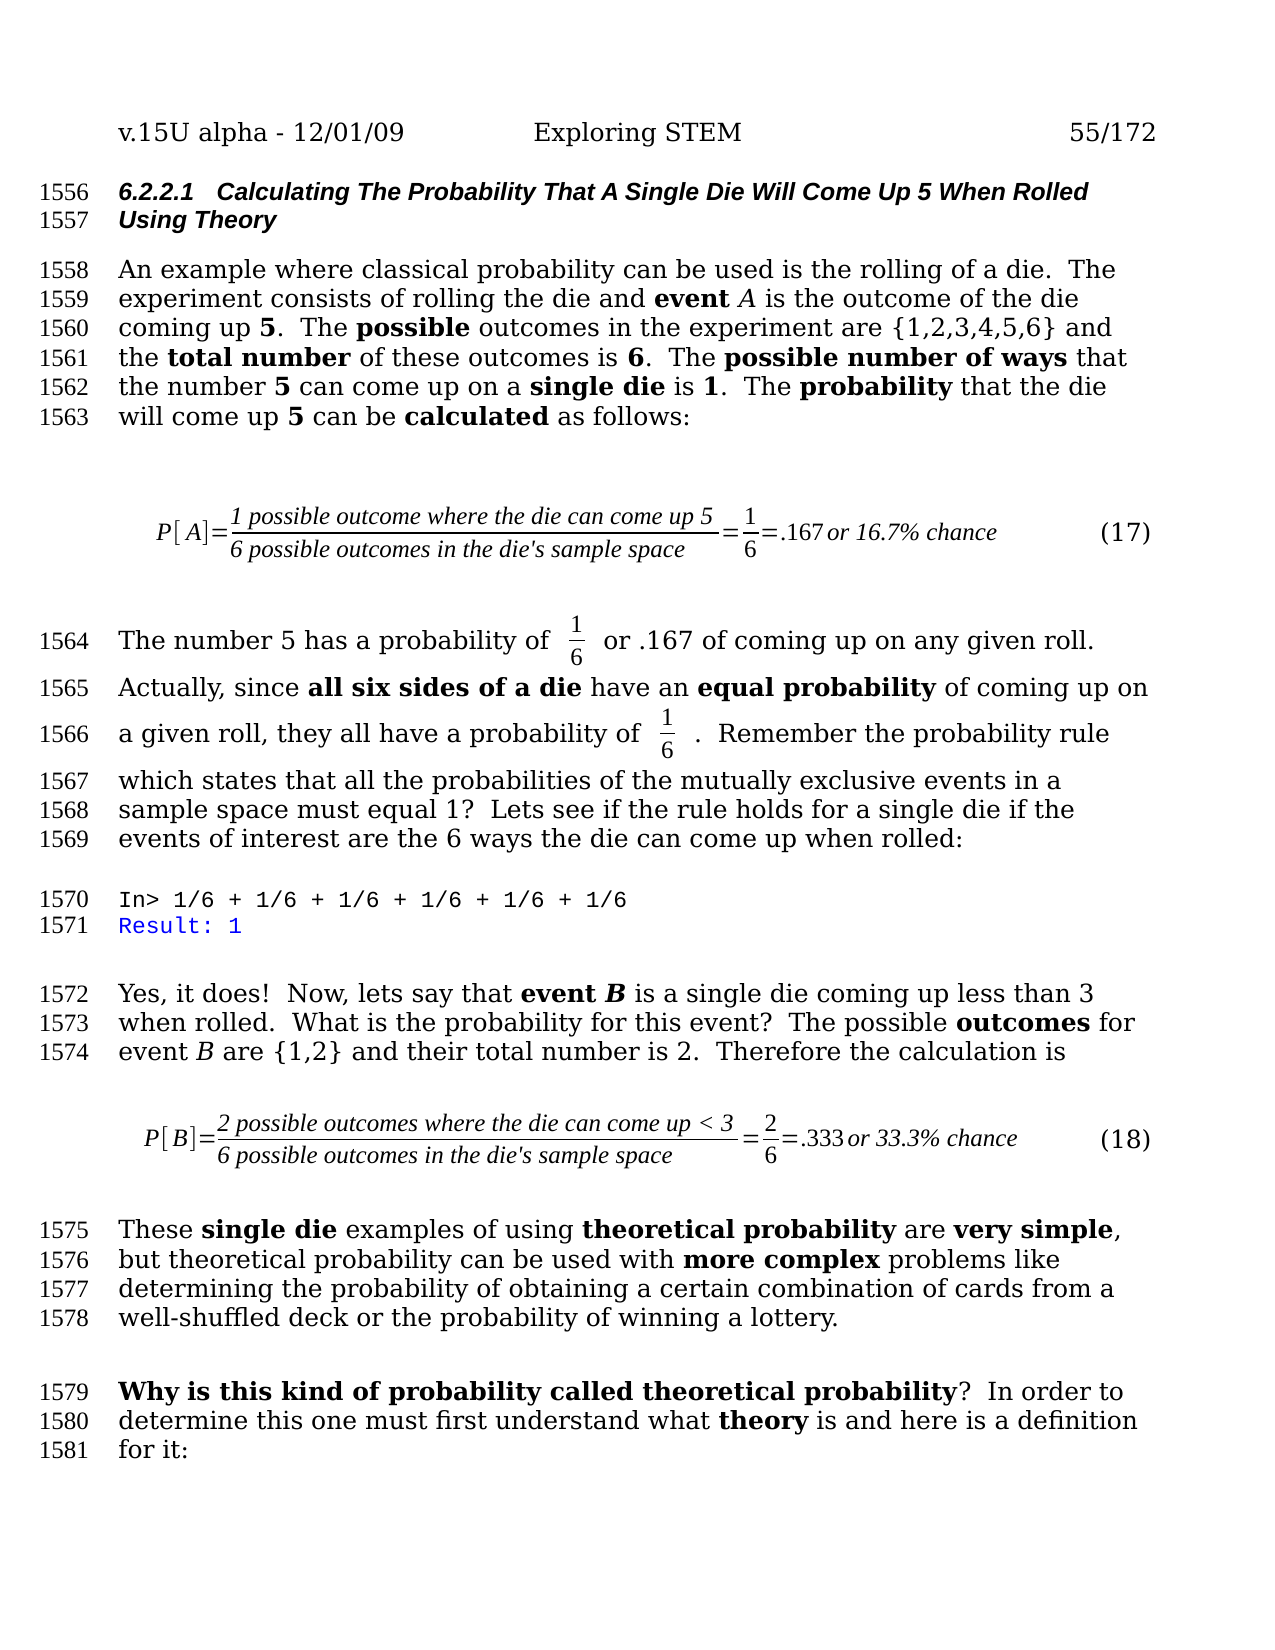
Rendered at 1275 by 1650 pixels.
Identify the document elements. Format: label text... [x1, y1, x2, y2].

text In> 1/6 + 1/6 + 1/6 + 1/6 + 1/6 + 1/6 [118, 888, 1157, 914]
table_header (17) [1041, 495, 1157, 571]
text Yes, it does! Now, lets say that event B is a single die coming up less than 3 when rolled. What is the probability for this event? The possible outcomes for event B are {1,2} and their total number is 2. Therefore the calculation is [118, 978, 1157, 1066]
table_header [118, 1102, 1041, 1177]
text Why is this kind of probability called theoretical probability? In order to determine this one must first understand what theory is and here is a definition for it: [118, 1376, 1157, 1464]
text An example where classical probability can be used is the rolling of a die. The experiment consists of rolling the die and event A is the outcome of the die coming up 5. The possible outcomes in the experiment are {1,2,3,4,5,6} and the total number of these outcomes is 6. The possible number of ways that the number 5 can come up on a single die is 1. The probability that the die will come up 5 can be calculated as follows: [118, 255, 1157, 431]
table_header [118, 495, 1041, 571]
text These single die examples of using theoretical probability are very simple, but theoretical probability can be used with more complex problems like determining the probability of obtaining a certain combination of cards from a well-shuffled deck or the probability of winning a lottery. [118, 1215, 1157, 1332]
table_header (18) [1041, 1102, 1157, 1177]
text The number 5 has a probability ofor .167 of coming up on any given roll. Actually, since all six sides of a die have an equal probability of coming up on a given roll, they all have a probability of. Remember the probability rule which states that all the probabilities of the mutually exclusive events in a sample space must equal 1? Lets see if the rule holds for a single die if the events of interest are the 6 ways the die can come up when rolled: [118, 609, 1157, 853]
subtitle Calculating The Probability That A Single Die Will Come Up 5 When Rolled Using Theory [118, 177, 1157, 234]
text Result: 1 [118, 914, 1157, 940]
